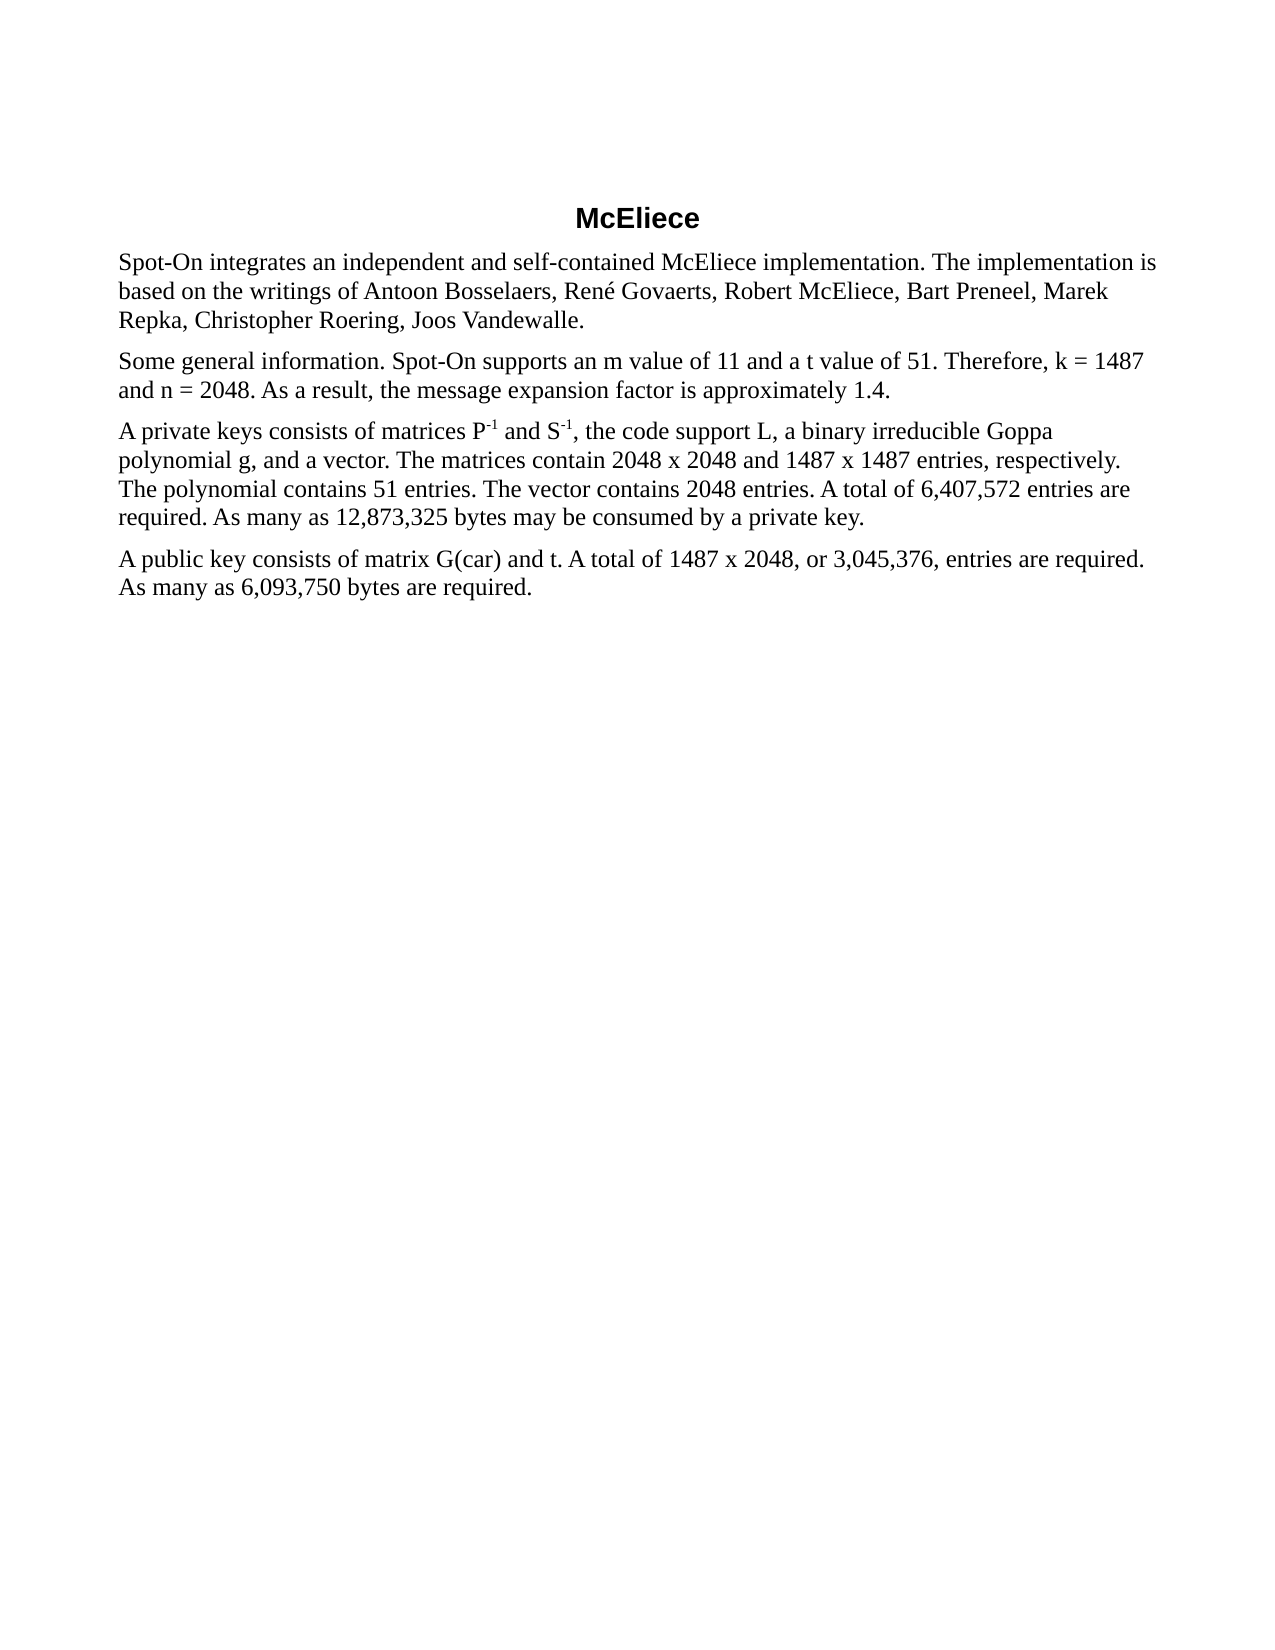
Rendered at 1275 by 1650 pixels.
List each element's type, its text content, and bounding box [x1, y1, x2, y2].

text A public key consists of matrix G(car) and t. A total of 1487 x 2048, or 3,045,376, entries are required. As many as 6,093,750 bytes are required. [118, 544, 1157, 601]
subtitle McEliece [118, 201, 1157, 235]
text Some general information. Spot-On supports an m value of 11 and a t value of 51. Therefore, k = 1487 and n = 2048. As a result, the message expansion factor is approximately 1.4. [118, 346, 1157, 404]
text Spot-On integrates an independent and self-contained McEliece implementation. The implementation is based on the writings of Antoon Bosselaers, René Govaerts, Robert McEliece, Bart Preneel, Marek Repka, Christopher Roering, Joos Vandewalle. [118, 247, 1157, 334]
text A private keys consists of matrices P-1 and S-1, the code support L, a binary irreducible Goppa polynomial g, and a vector. The matrices contain 2048 x 2048 and 1487 x 1487 entries, respectively. The polynomial contains 51 entries. The vector contains 2048 entries. A total of 6,407,572 entries are required. As many as 12,873,325 bytes may be consumed by a private key. [118, 416, 1157, 531]
